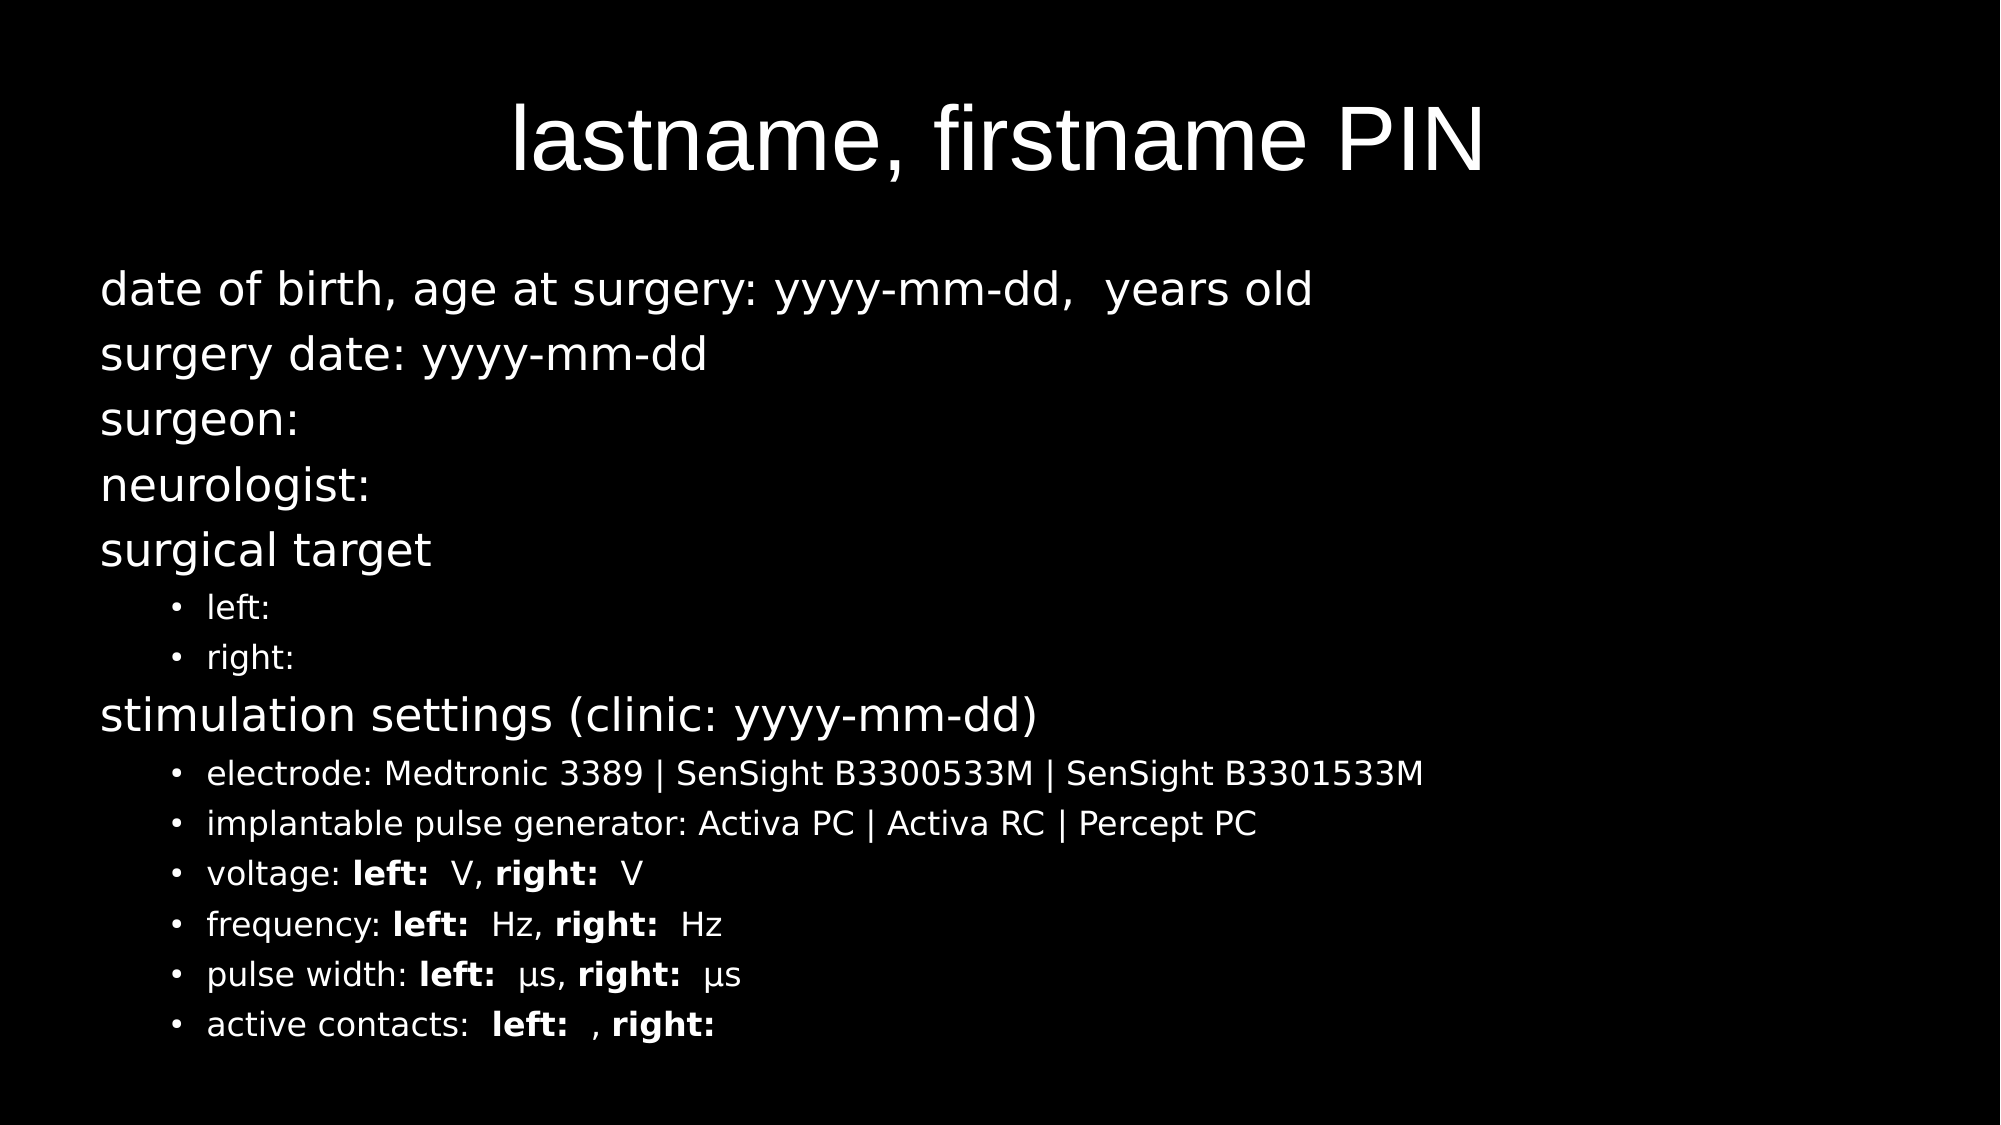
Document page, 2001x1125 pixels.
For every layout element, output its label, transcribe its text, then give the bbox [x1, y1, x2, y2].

subtitle date of birth, age at surgery: yyyy-mm-dd, years old surgery date: yyyy-mm-dd surgeon: neurologist: surgical target left: right: stimulation settings (clinic: yyyy-mm-dd) electrode: Medtronic 3389 | SenSight B3300533M | SenSight B3301533M implantable pulse generator: Activa PC | Activa RC | Percept PC voltage: left: V, right: V frequency: left: Hz, right: Hz pulse width: left: μs, right: μs active contacts: left: , right: [99, 263, 1900, 1081]
title lastname, firstname PIN [99, 44, 1900, 233]
